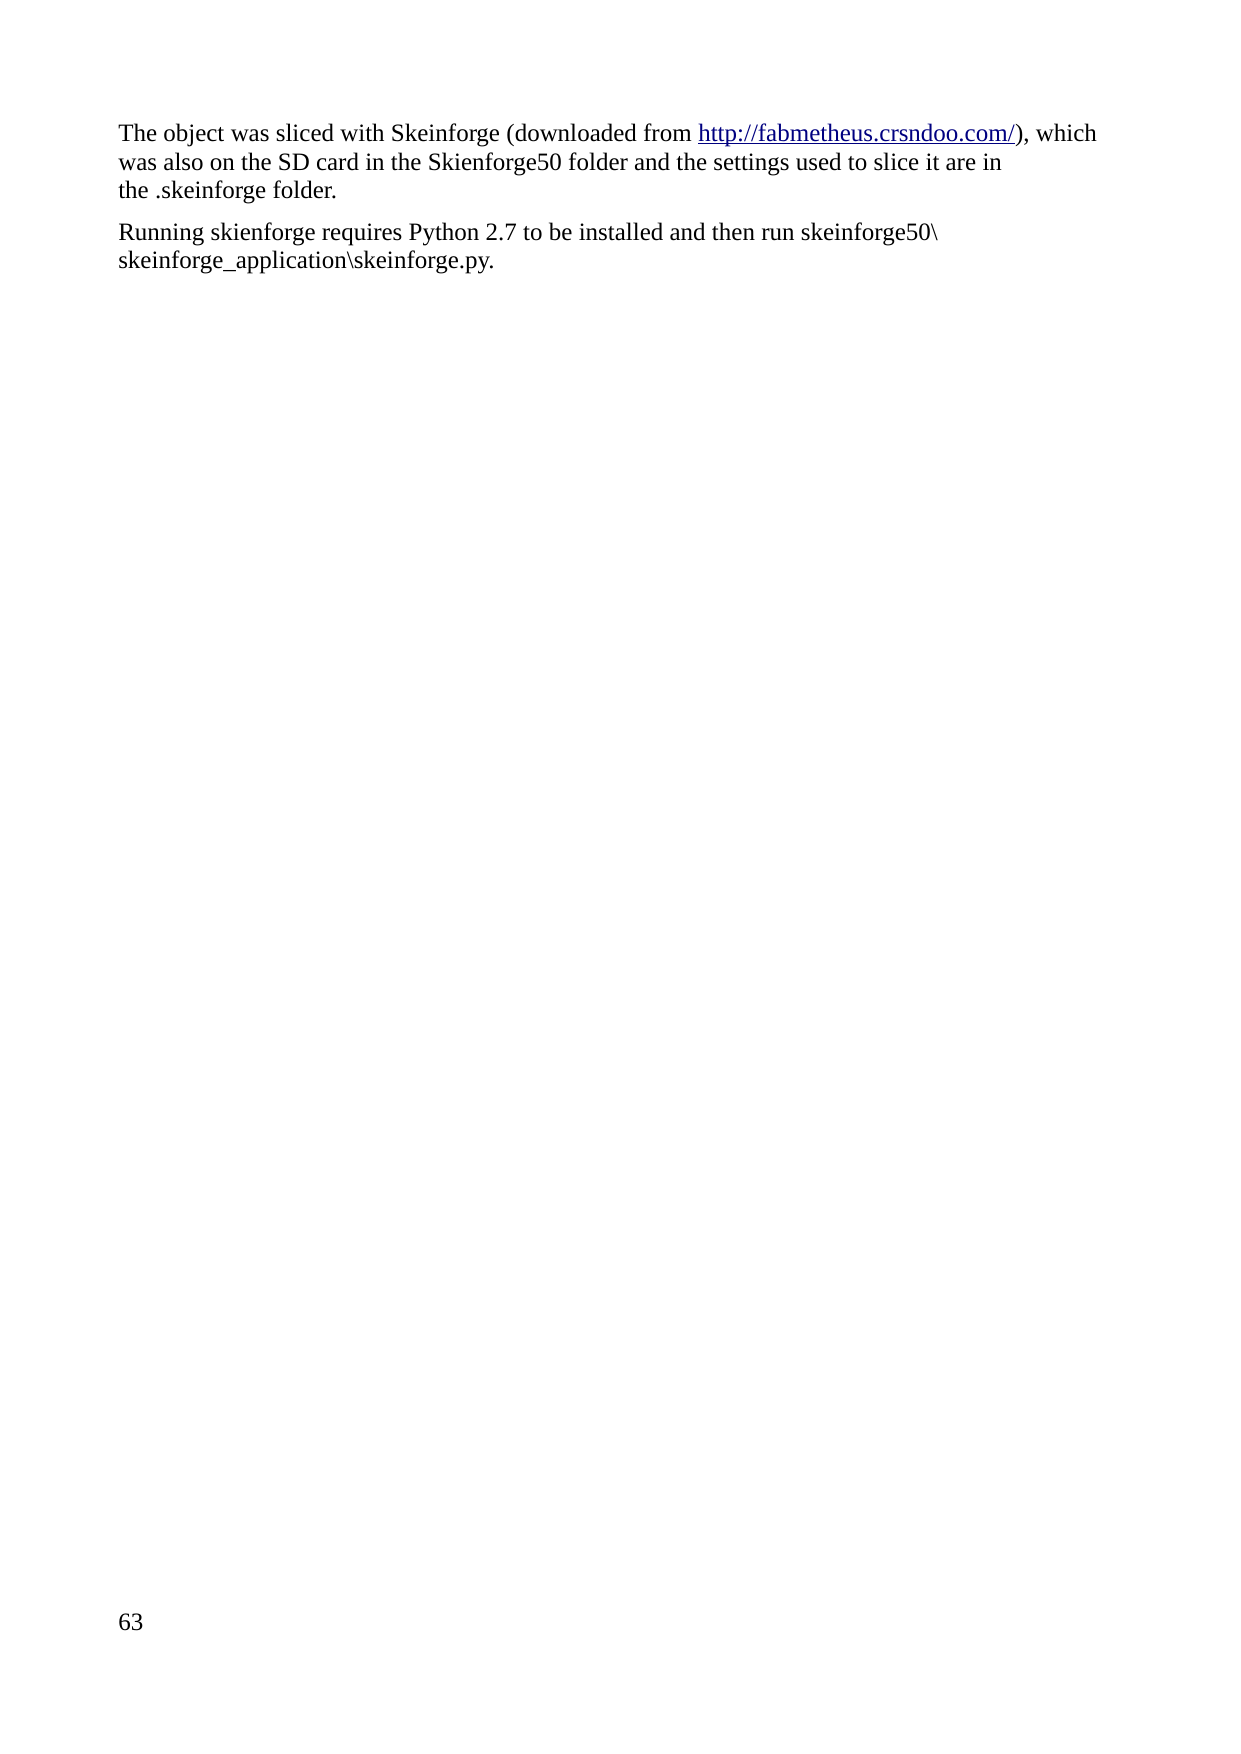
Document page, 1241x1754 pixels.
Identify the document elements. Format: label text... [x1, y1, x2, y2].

text The object was sliced with Skeinforge (downloaded from http://fabmetheus.crsndoo.com/), which was also on the SD card in the Skienforge50 folder and the settings used to slice it are in the .skeinforge folder. [118, 118, 1122, 204]
text Running skienforge requires Python 2.7 to be installed and then run skeinforge50\skeinforge_application\skeinforge.py. [118, 217, 1122, 274]
